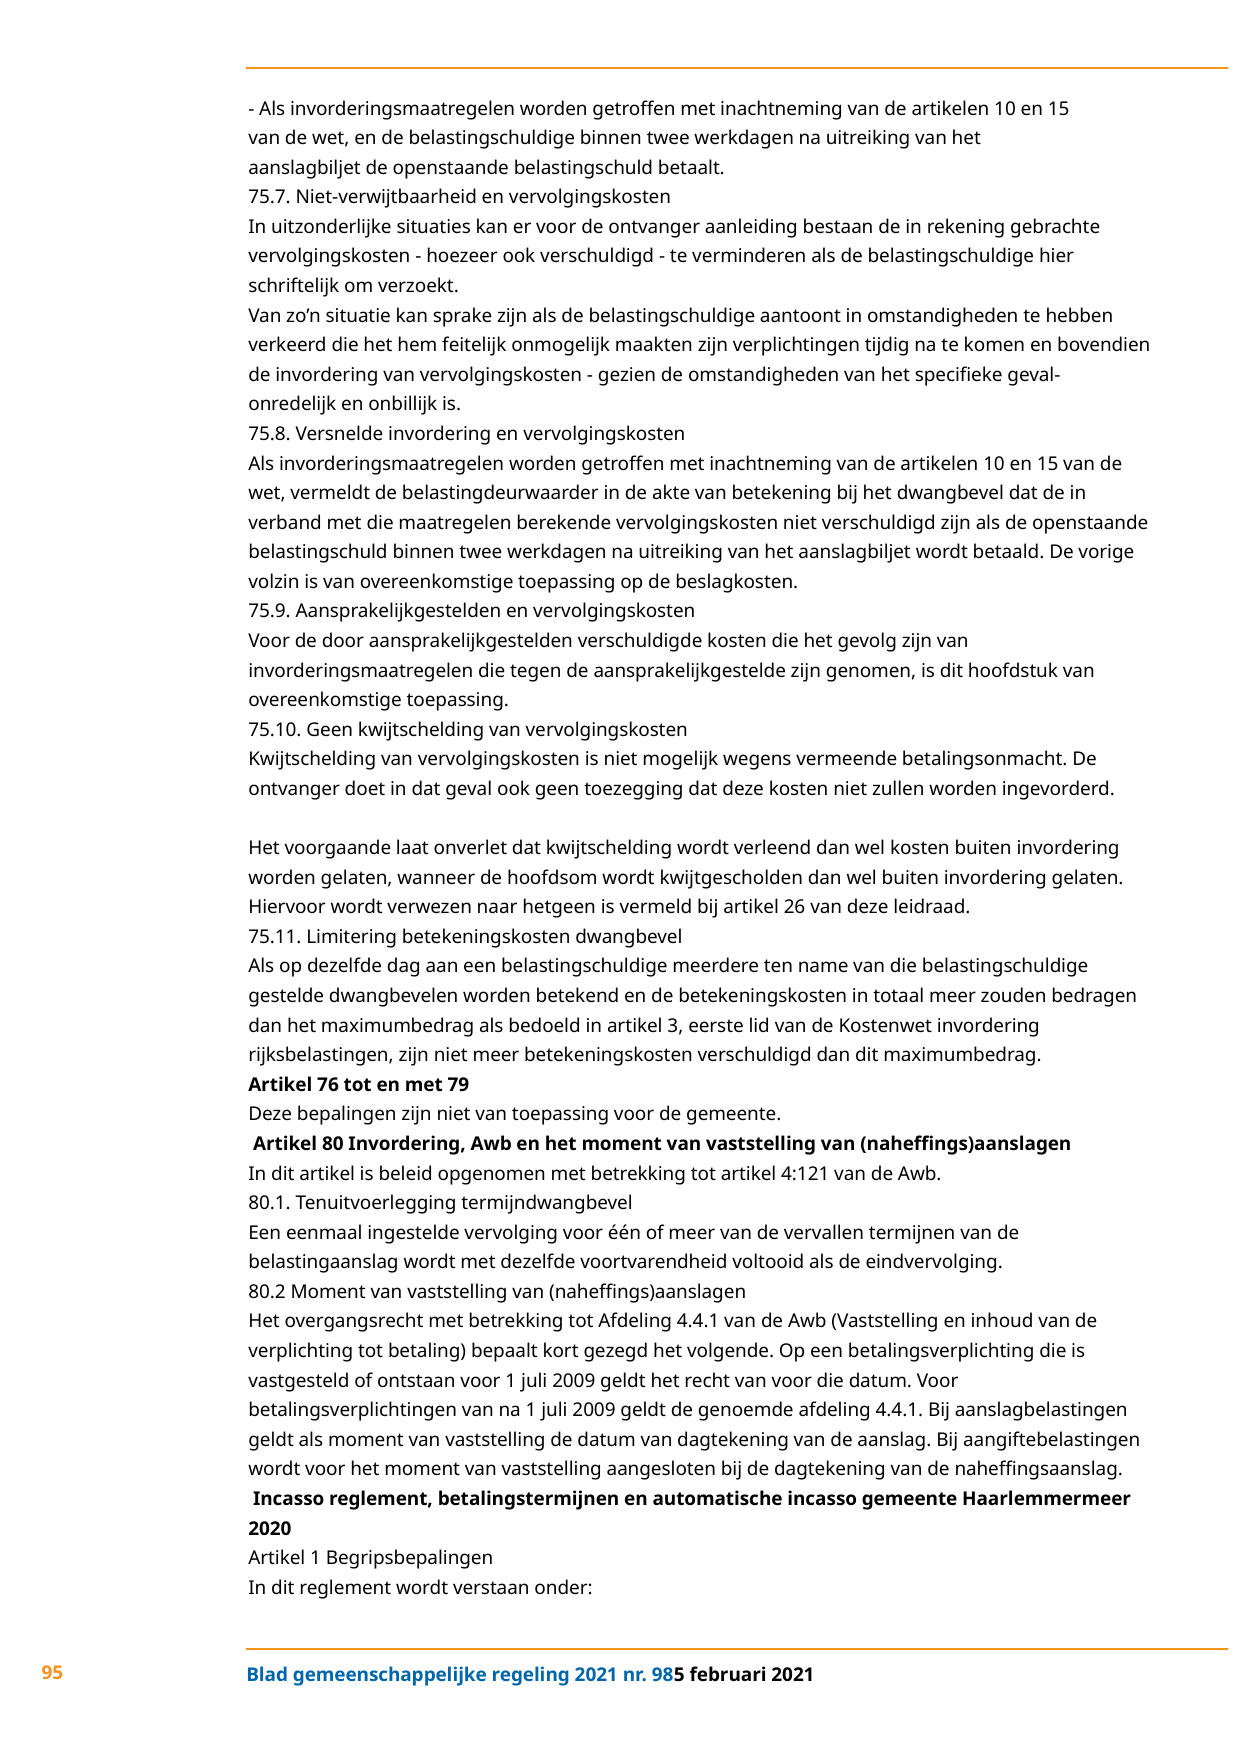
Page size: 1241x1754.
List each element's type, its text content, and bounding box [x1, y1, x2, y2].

text Het voorgaande laat onverlet dat kwijtschelding wordt verleend dan wel kosten buiten invordering worden gelaten, wanneer de hoofdsom wordt kwijtgescholden dan wel buiten invordering gelaten. Hiervoor wordt verwezen naar hetgeen is vermeld bij artikel 26 van deze leidraad. [248, 834, 1152, 919]
text Een eenmaal ingestelde vervolging voor één of meer van de vervallen termijnen van de belastingaanslag wordt met dezelfde voortvarendheid voltooid als de eindvervolging. [248, 1219, 1152, 1274]
text Deze bepalingen zijn niet van toepassing voor de gemeente. [248, 1101, 1152, 1126]
text 75.8. Versnelde invordering en vervolgingskosten [248, 420, 1152, 446]
text Het overgangsrecht met betrekking tot Afdeling 4.4.1 van de Awb (Vaststelling en inhoud van de verplichting tot betaling) bepaalt kort gezegd het volgende. Op een betalingsverplichting die is vastgesteld of ontstaan voor 1 juli 2009 geldt het recht van voor die datum. Voor betalingsverplichtingen van na 1 juli 2009 geldt de genoemde afdeling 4.4.1. Bij aanslagbelastingen geldt als moment van vaststelling de datum van dagtekening van de aanslag. Bij aangiftebelastingen wordt voor het moment van vaststelling aangesloten bij de dagtekening van de naheffingsaanslag. [248, 1308, 1152, 1481]
picture [41, 47, 231, 172]
text Van zo’n situatie kan sprake zijn als de belastingschuldige aantoont in omstandigheden te hebben verkeerd die het hem feitelijk onmogelijk maakten zijn verplichtingen tijdig na te komen en bovendien de invordering van vervolgingskosten - gezien de omstandigheden van het specifieke geval- onredelijk en onbillijk is. [248, 302, 1152, 416]
text Voor de door aansprakelijkgestelden verschuldigde kosten die het gevolg zijn van invorderingsmaatregelen die tegen de aansprakelijkgestelde zijn genomen, is dit hoofdstuk van overeenkomstige toepassing. [248, 627, 1152, 712]
text - Als invorderingsmaatregelen worden getroffen met inachtneming van de artikelen 10 en 15 [248, 95, 1152, 121]
text Artikel 76 tot en met 79 [248, 1071, 1152, 1097]
text 80.1. Tenuitvoerlegging termijndwangbevel [248, 1189, 1152, 1215]
text In dit artikel is beleid opgenomen met betrekking tot artikel 4:121 van de Awb. [248, 1160, 1152, 1186]
text 75.7. Niet-verwijtbaarheid en vervolgingskosten [248, 183, 1152, 209]
text Kwijtschelding van vervolgingskosten is niet mogelijk wegens vermeende betalingsonmacht. De ontvanger doet in dat geval ook geen toezegging dat deze kosten niet zullen worden ingevorderd. [248, 746, 1152, 801]
text In dit reglement wordt verstaan onder: [248, 1574, 1152, 1600]
text Als op dezelfde dag aan een belastingschuldige meerdere ten name van die belastingschuldige gestelde dwangbevelen worden betekend en de betekeningskosten in totaal meer zouden bedragen dan het maximumbedrag als bedoeld in artikel 3, eerste lid van de Kostenwet invordering rijksbelastingen, zijn niet meer betekeningskosten verschuldigd dan dit maximumbedrag. [248, 953, 1152, 1067]
text Incasso reglement, betalingstermijnen en automatische incasso gemeente Haarlemmermeer 2020 [248, 1485, 1152, 1541]
text 75.9. Aansprakelijkgestelden en vervolgingskosten [248, 598, 1152, 623]
text Artikel 80 Invordering, Awb en het moment van vaststelling van (naheffings)aanslagen [248, 1130, 1152, 1156]
text In uitzonderlijke situaties kan er voor de ontvanger aanleiding bestaan de in rekening gebrachte vervolgingskosten - hoezeer ook verschuldigd - te verminderen als de belastingschuldige hier schriftelijk om verzoekt. [248, 213, 1152, 298]
text 80.2 Moment van vaststelling van (naheffings)aanslagen [248, 1278, 1152, 1304]
text 75.10. Geen kwijtschelding van vervolgingskosten [248, 716, 1152, 742]
text Artikel 1 Begripsbepalingen [248, 1544, 1152, 1570]
text Als invorderingsmaatregelen worden getroffen met inachtneming van de artikelen 10 en 15 van de wet, vermeldt de belastingdeurwaarder in de akte van betekening bij het dwangbevel dat de in verband met die maatregelen berekende vervolgingskosten niet verschuldigd zijn als de openstaande belastingschuld binnen twee werkdagen na uitreiking van het aanslagbiljet wordt betaald. De vorige volzin is van overeenkomstige toepassing op de beslagkosten. [248, 450, 1152, 594]
text aanslagbiljet de openstaande belastingschuld betaalt. [248, 154, 1152, 180]
text van de wet, en de belastingschuldige binnen twee werkdagen na uitreiking van het [248, 124, 1152, 150]
text 75.11. Limitering betekeningskosten dwangbevel [248, 923, 1152, 949]
